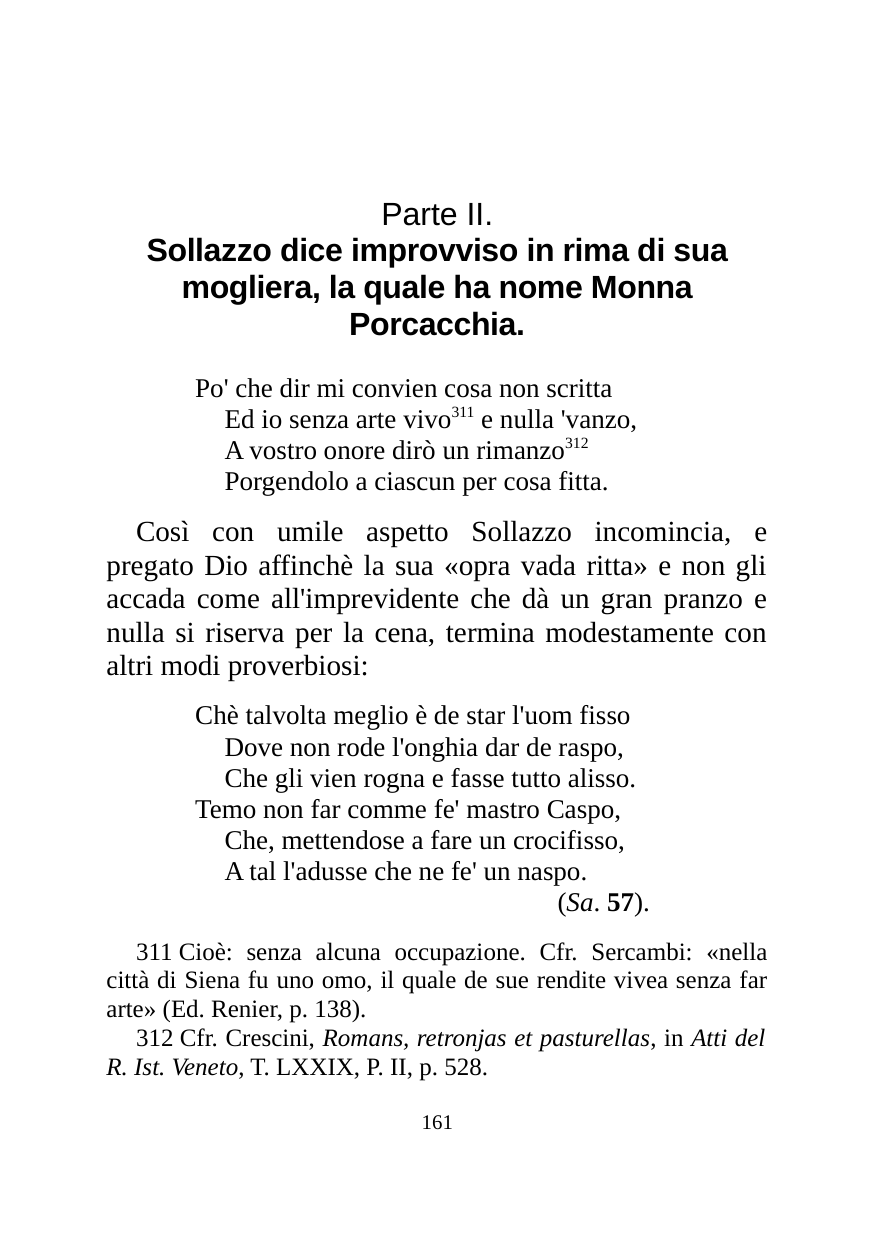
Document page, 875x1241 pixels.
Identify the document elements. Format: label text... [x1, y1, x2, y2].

text Così con umile aspetto Sollazzo incomincia, e pregato Dio affinchè la sua «opra vada ritta» e non gli accada come all'imprevidente che dà un gran pranzo e nulla si riserva per la cena, termina modestamente con altri modi proverbiosi: [106, 514, 768, 682]
text Cioè: senza alcuna occupazione. Cfr. Sercambi: «nella città di Siena fu uno omo, il quale de sue rendite vivea senza far arte» (Ed. Renier, p. 138). [106, 937, 768, 1023]
text Temo non far comme fe' mastro Caspo, Che, mettendose a fare un crocifisso, A tal l'adusse che ne fe' un naspo. [195, 793, 768, 886]
text Cfr. Crescini, Romans, retronjas et pasturellas, in Atti del R. Ist. Veneto, T. LXXIX, P. II, p. 528. [106, 1023, 768, 1080]
subtitle Parte II. Sollazzo dice improvviso in rima di sua mogliera, la quale ha nome Monna Porcacchia. [106, 195, 768, 342]
text Chè talvolta meglio è de star l'uom fisso Dove non rode l'onghia dar de raspo, Che gli vien rogna e fasse tutto alisso. [195, 699, 768, 793]
text (Sa. 57). [195, 886, 650, 917]
text Po' che dir mi convien cosa non scritta Ed io senza arte vivo e nulla 'vanzo, A vostro onore dirò un rimanzo Porgendolo a ciascun per cosa fitta. [195, 372, 768, 496]
